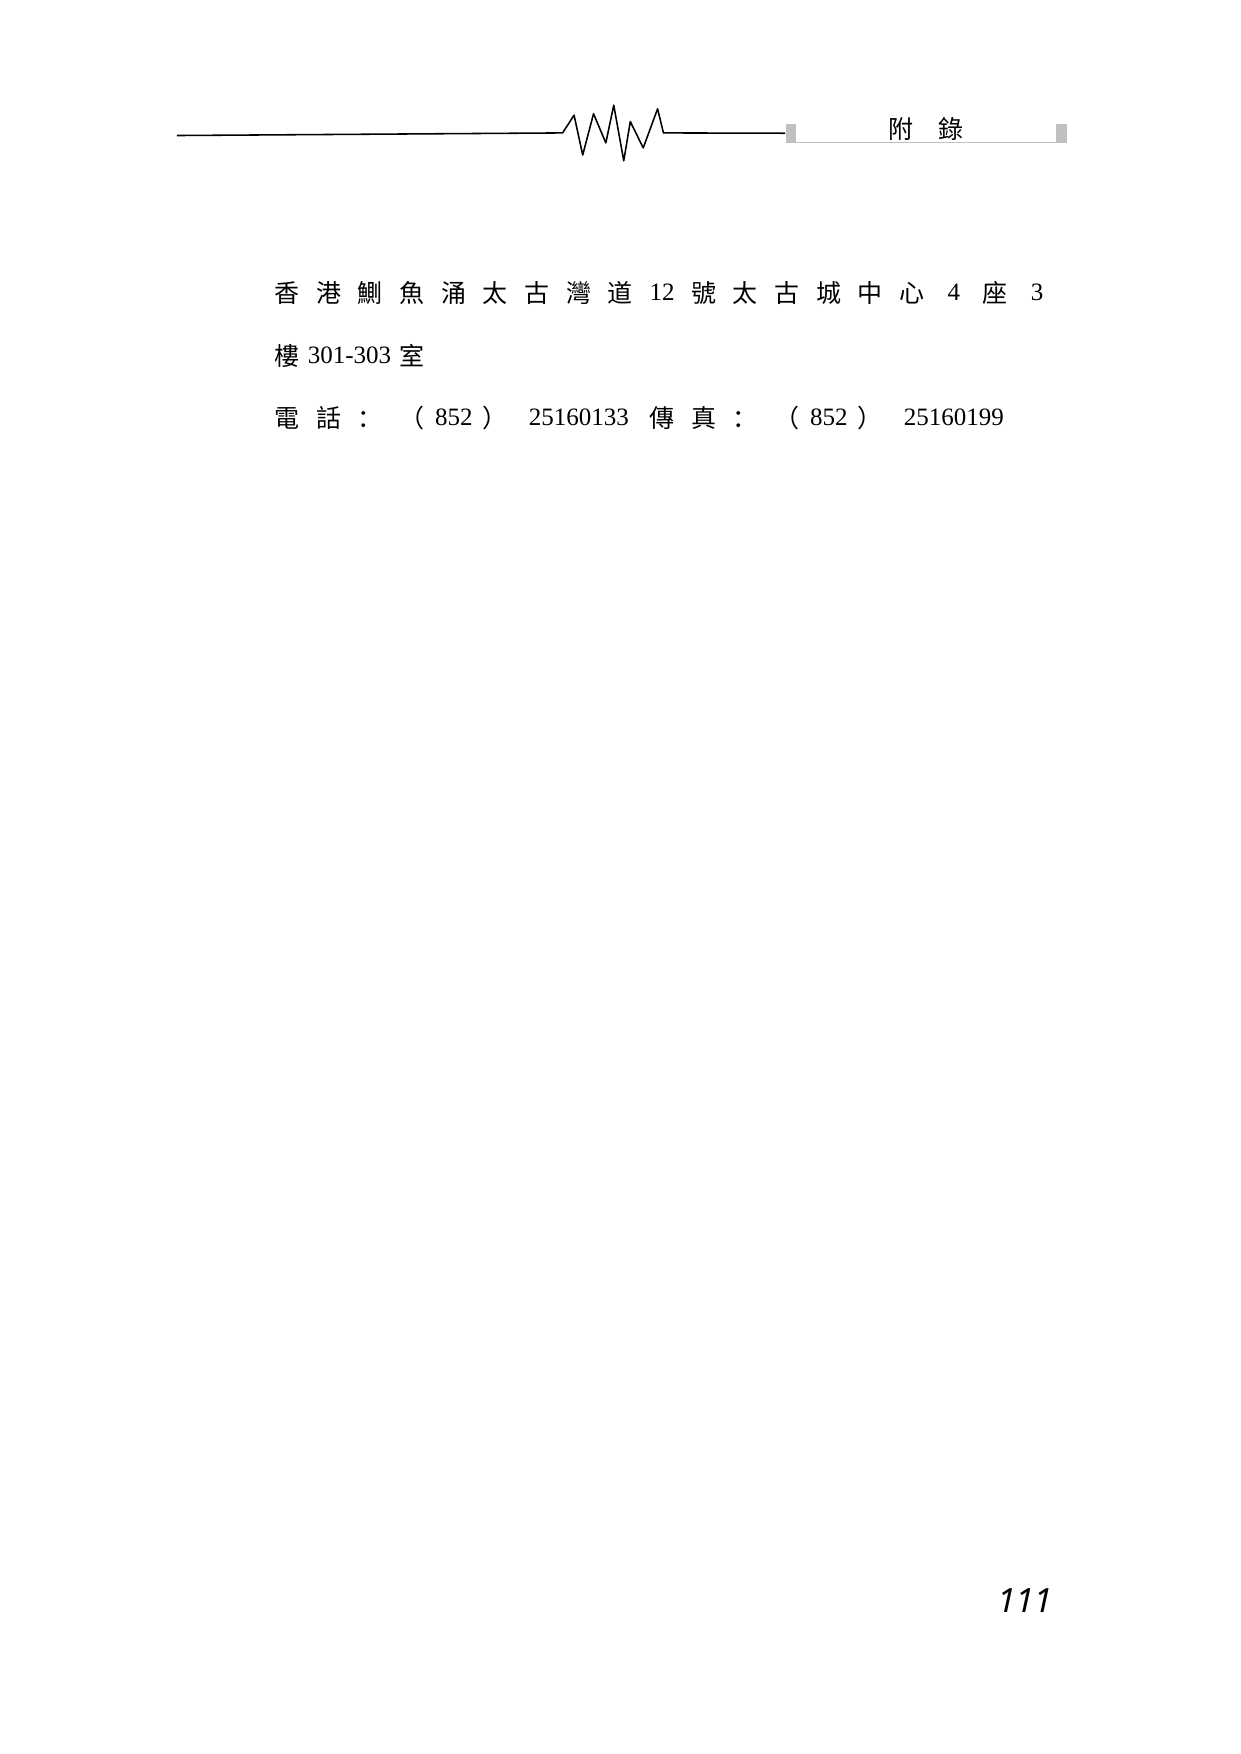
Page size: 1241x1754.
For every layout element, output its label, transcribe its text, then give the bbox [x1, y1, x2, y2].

text 香港鰂魚涌太古灣道12號太古城中心4座3樓301-303室 [262, 250, 1058, 375]
text 電話：（852）25160133傳真：（852）25160199 [262, 375, 1058, 438]
